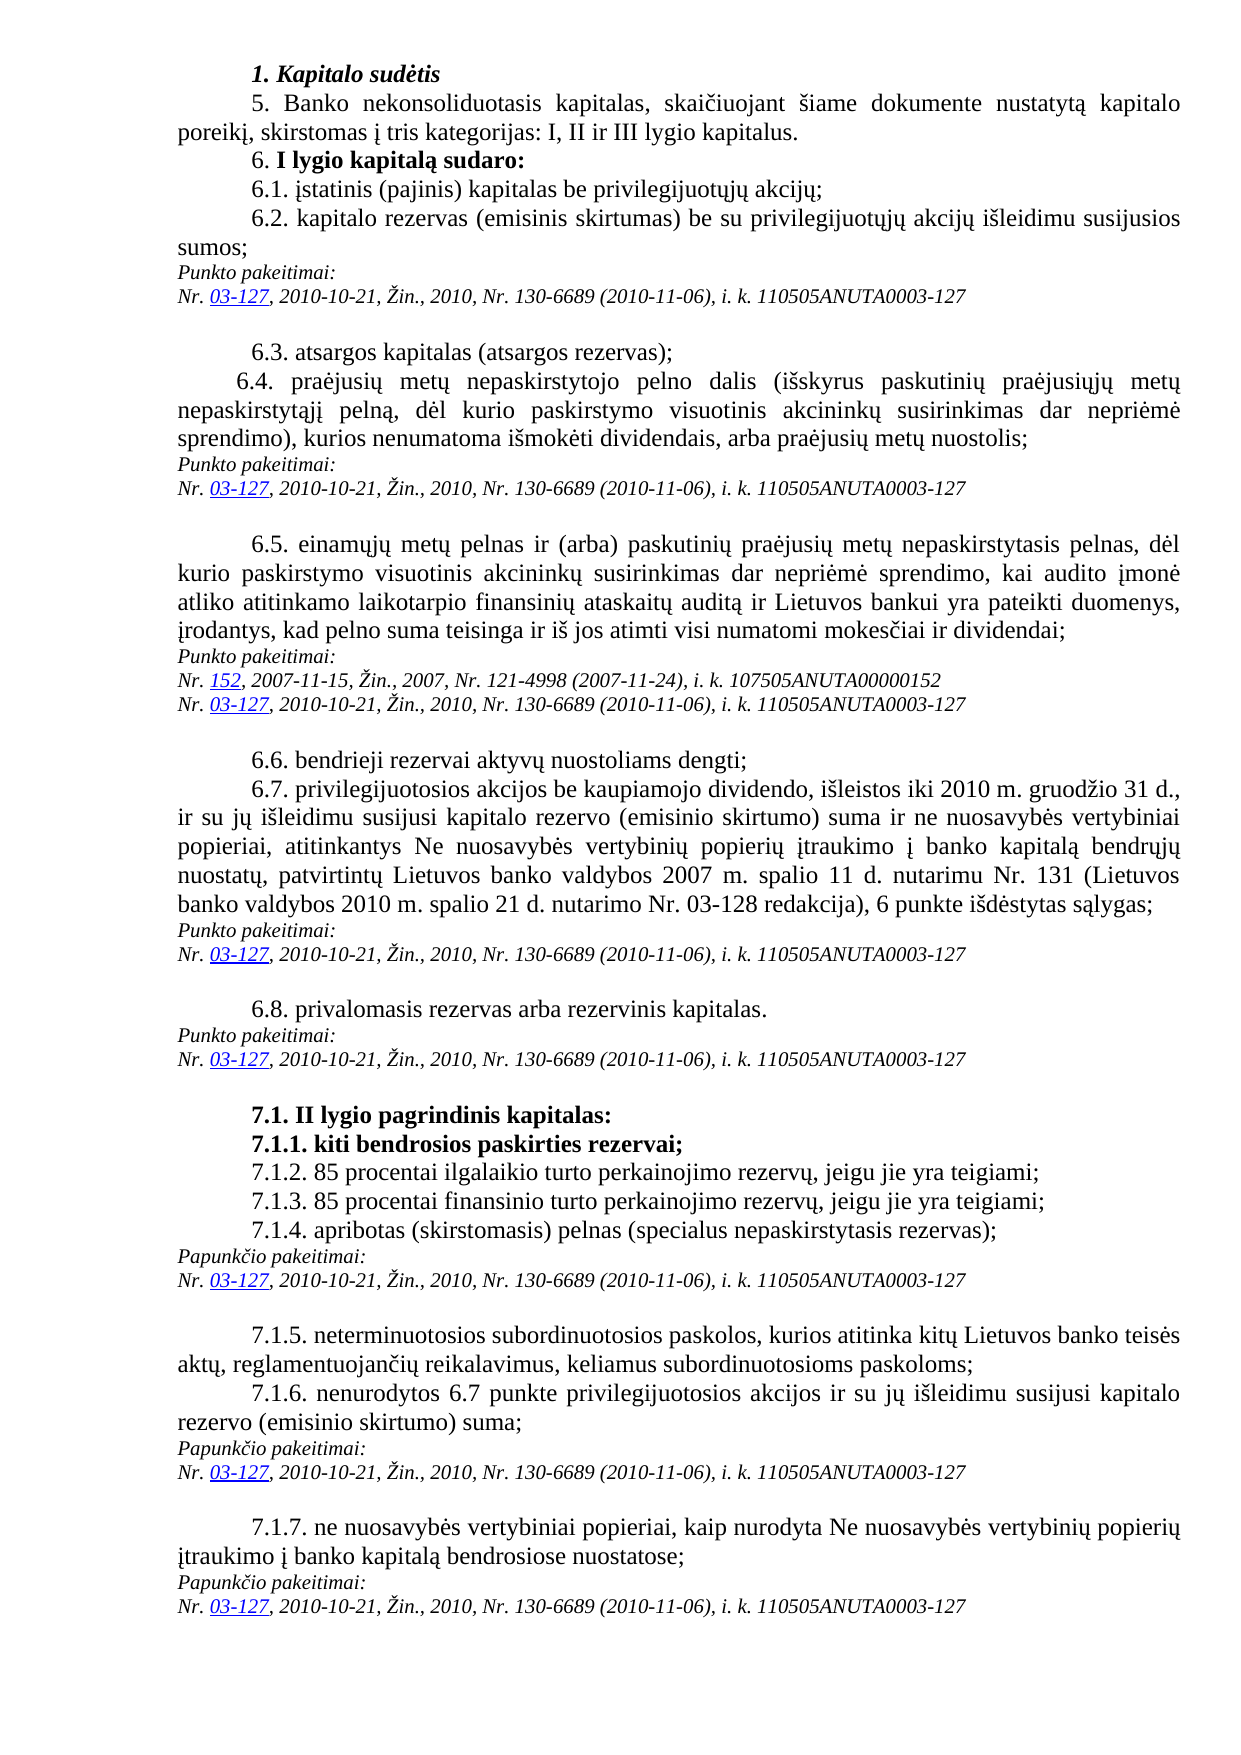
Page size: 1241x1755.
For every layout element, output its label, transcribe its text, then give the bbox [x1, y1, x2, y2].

text 6.1. įstatinis (pajinis) kapitalas be privilegijuotųjų akcijų; [177, 174, 1181, 203]
text Papunkčio pakeitimai: [177, 1436, 1181, 1460]
text Nr. 03-127, 2010-10-21, Žin., 2010, Nr. 130-6689 (2010-11-06), i. k. 110505ANUTA0003-127 [177, 284, 1181, 308]
text Punkto pakeitimai: [177, 260, 1181, 284]
text 6.2. kapitalo rezervas (emisinis skirtumas) be su privilegijuotųjų akcijų išleidimu susijusios sumos; [177, 203, 1181, 260]
text Punkto pakeitimai: [177, 452, 1181, 476]
text Nr. 03-127, 2010-10-21, Žin., 2010, Nr. 130-6689 (2010-11-06), i. k. 110505ANUTA0003-127 [177, 1594, 1181, 1618]
text Papunkčio pakeitimai: [177, 1244, 1181, 1268]
text 7.1.3. 85 procentai finansinio turto perkainojimo rezervų, jeigu jie yra teigiami; [177, 1186, 1181, 1215]
text 6.5. einamųjų metų pelnas ir (arba) paskutinių praėjusių metų nepaskirstytasis pelnas, dėl kurio paskirstymo visuotinis akcininkų susirinkimas dar nepriėmė sprendimo, kai audito įmonė atliko atitinkamo laikotarpio finansinių ataskaitų auditą ir Lietuvos bankui yra pateikti duomenys, įrodantys, kad pelno suma teisinga ir iš jos atimti visi numatomi mokesčiai ir dividendai; [177, 529, 1181, 644]
text 6.8. privalomasis rezervas arba rezervinis kapitalas. [177, 994, 1181, 1023]
text Nr. 03-127, 2010-10-21, Žin., 2010, Nr. 130-6689 (2010-11-06), i. k. 110505ANUTA0003-127 [177, 1268, 1181, 1292]
text 6.3. atsargos kapitalas (atsargos rezervas); [177, 337, 1181, 366]
text Nr. 03-127, 2010-10-21, Žin., 2010, Nr. 130-6689 (2010-11-06), i. k. 110505ANUTA0003-127 [177, 692, 1181, 716]
text 5. Banko nekonsoliduotasis kapitalas, skaičiuojant šiame dokumente nustatytą kapitalo poreikį, skirstomas į tris kategorijas: I, II ir III lygio kapitalus. [177, 88, 1181, 145]
text Punkto pakeitimai: [177, 917, 1181, 942]
text 7.1.2. 85 procentai ilgalaikio turto perkainojimo rezervų, jeigu jie yra teigiami; [177, 1157, 1181, 1186]
text Nr. 03-127, 2010-10-21, Žin., 2010, Nr. 130-6689 (2010-11-06), i. k. 110505ANUTA0003-127 [177, 1047, 1181, 1071]
text 7.1.4. apribotas (skirstomasis) pelnas (specialus nepaskirstytasis rezervas); [177, 1215, 1181, 1244]
text Nr. 03-127, 2010-10-21, Žin., 2010, Nr. 130-6689 (2010-11-06), i. k. 110505ANUTA0003-127 [177, 1460, 1181, 1484]
text 1. Kapitalo sudėtis [177, 59, 1181, 88]
text Punkto pakeitimai: [177, 1023, 1181, 1047]
text Nr. 03-127, 2010-10-21, Žin., 2010, Nr. 130-6689 (2010-11-06), i. k. 110505ANUTA0003-127 [177, 476, 1181, 500]
text 7.1.7. ne nuosavybės vertybiniai popieriai, kaip nurodyta Ne nuosavybės vertybinių popierių įtraukimo į banko kapitalą bendrosiose nuostatose; [177, 1512, 1181, 1570]
text Punkto pakeitimai: [177, 644, 1181, 668]
text 6. I lygio kapitalą sudaro: [177, 145, 1181, 174]
text 6.4. praėjusių metų nepaskirstytojo pelno dalis (išskyrus paskutinių praėjusiųjų metų nepaskirstytąjį pelną, dėl kurio paskirstymo visuotinis akcininkų susirinkimas dar nepriėmė sprendimo), kurios nenumatoma išmokėti dividendais, arba praėjusių metų nuostolis; [177, 366, 1181, 452]
text 7.1.5. neterminuotosios subordinuotosios paskolos, kurios atitinka kitų Lietuvos banko teisės aktų, reglamentuojančių reikalavimus, keliamus subordinuotosioms paskoloms; [177, 1321, 1181, 1378]
text 6.6. bendrieji rezervai aktyvų nuostoliams dengti; [177, 745, 1181, 774]
text Nr. 03-127, 2010-10-21, Žin., 2010, Nr. 130-6689 (2010-11-06), i. k. 110505ANUTA0003-127 [177, 942, 1181, 966]
text Nr. 152, 2007-11-15, Žin., 2007, Nr. 121-4998 (2007-11-24), i. k. 107505ANUTA00000152 [177, 668, 1181, 692]
text 7.1.6. nenurodytos 6.7 punkte privilegijuotosios akcijos ir su jų išleidimu susijusi kapitalo rezervo (emisinio skirtumo) suma; [177, 1378, 1181, 1436]
text 7.1.1. kiti bendrosios paskirties rezervai; [177, 1129, 1181, 1157]
text 6.7. privilegijuotosios akcijos be kaupiamojo dividendo, išleistos iki 2010 m. gruodžio 31 d., ir su jų išleidimu susijusi kapitalo rezervo (emisinio skirtumo) suma ir ne nuosavybės vertybiniai popieriai, atitinkantys Ne nuosavybės vertybinių popierių įtraukimo į banko kapitalą bendrųjų nuostatų, patvirtintų Lietuvos banko valdybos 2007 m. spalio 11 d. nutarimu Nr. 131 (Lietuvos banko valdybos 2010 m. spalio 21 d. nutarimo Nr. 03-128 redakcija), 6 punkte išdėstytas sąlygas; [177, 774, 1181, 917]
text 7.1. II lygio pagrindinis kapitalas: [177, 1100, 1181, 1129]
text Papunkčio pakeitimai: [177, 1570, 1181, 1594]
